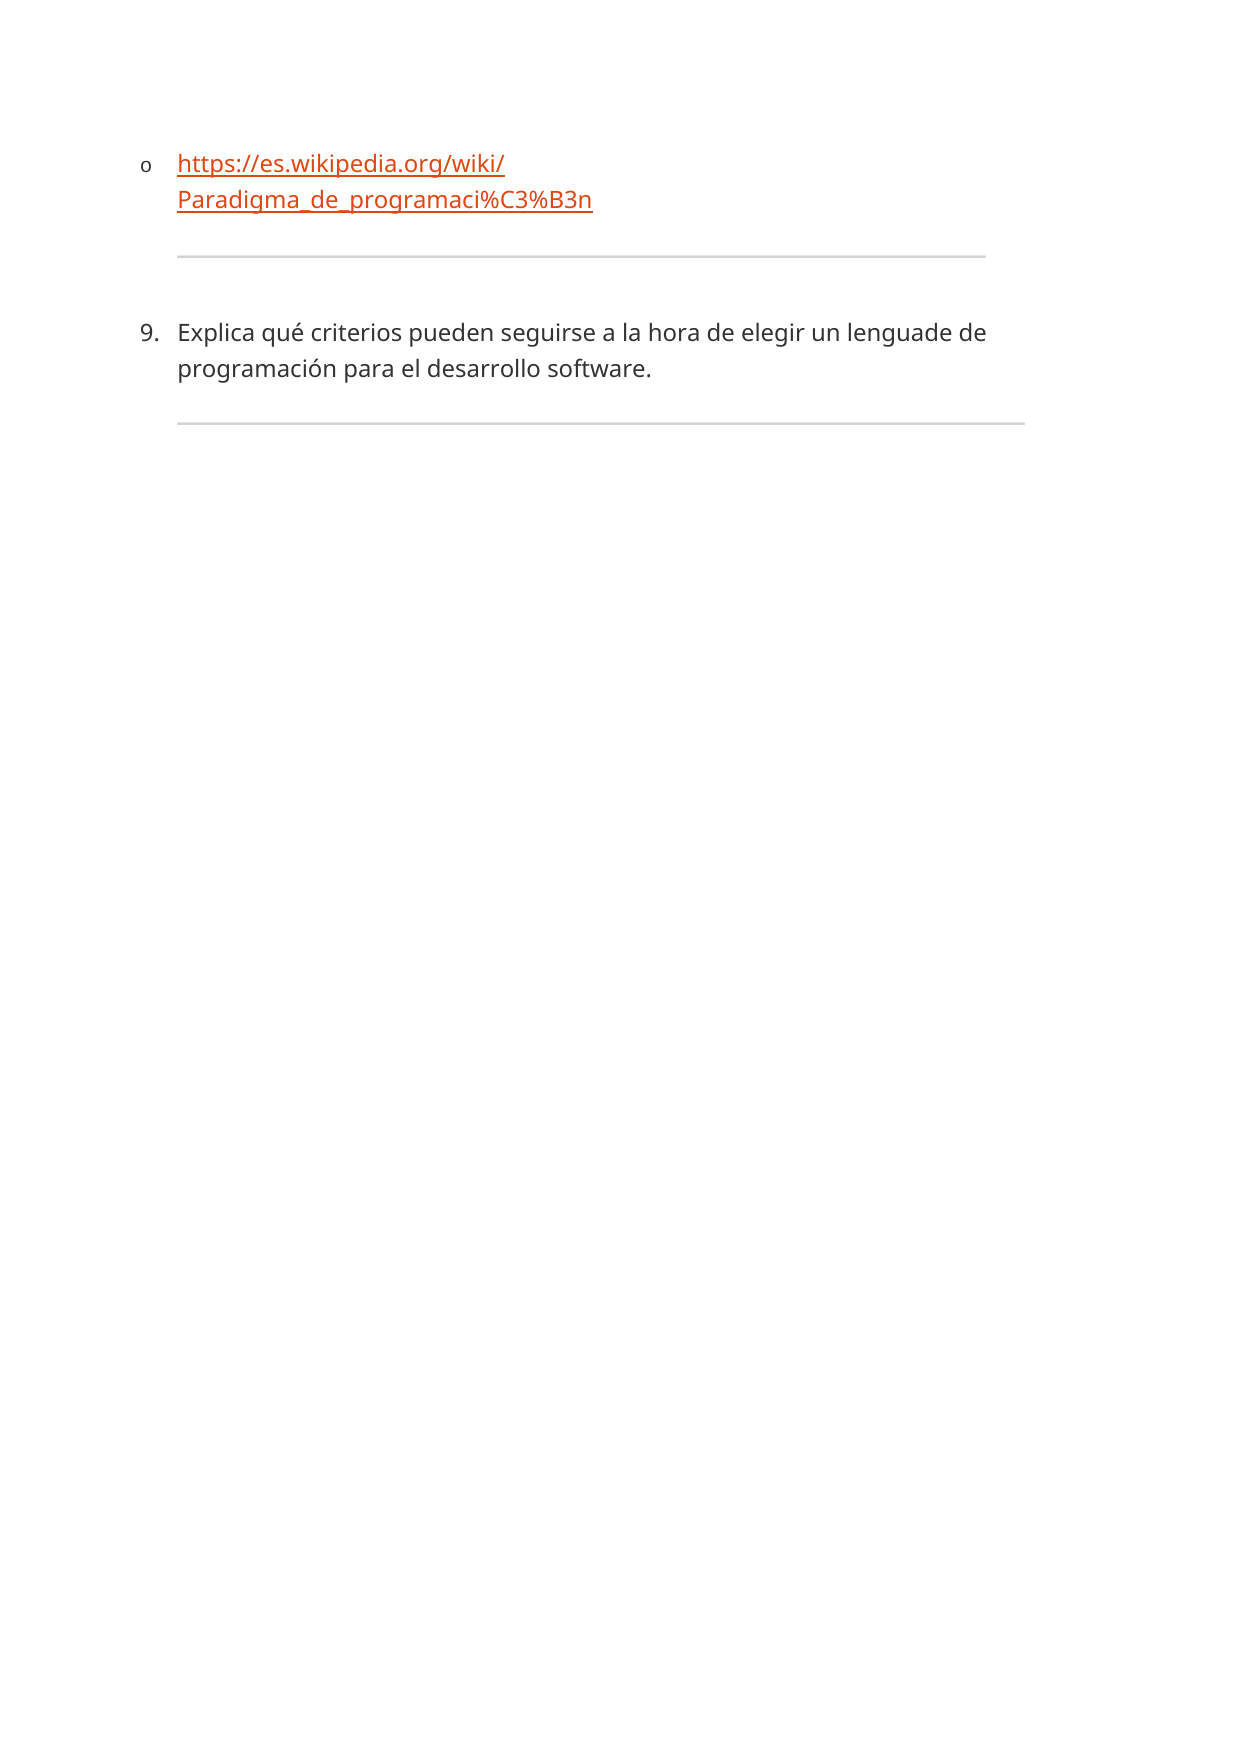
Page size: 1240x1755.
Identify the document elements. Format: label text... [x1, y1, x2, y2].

list Explica qué criterios pueden seguirse a la hora de elegir un lenguade de programación para el desarrollo software. [139, 316, 1064, 384]
list https://es.wikipedia.org/wiki/Paradigma_de_programaci%C3%B3n [139, 147, 725, 216]
